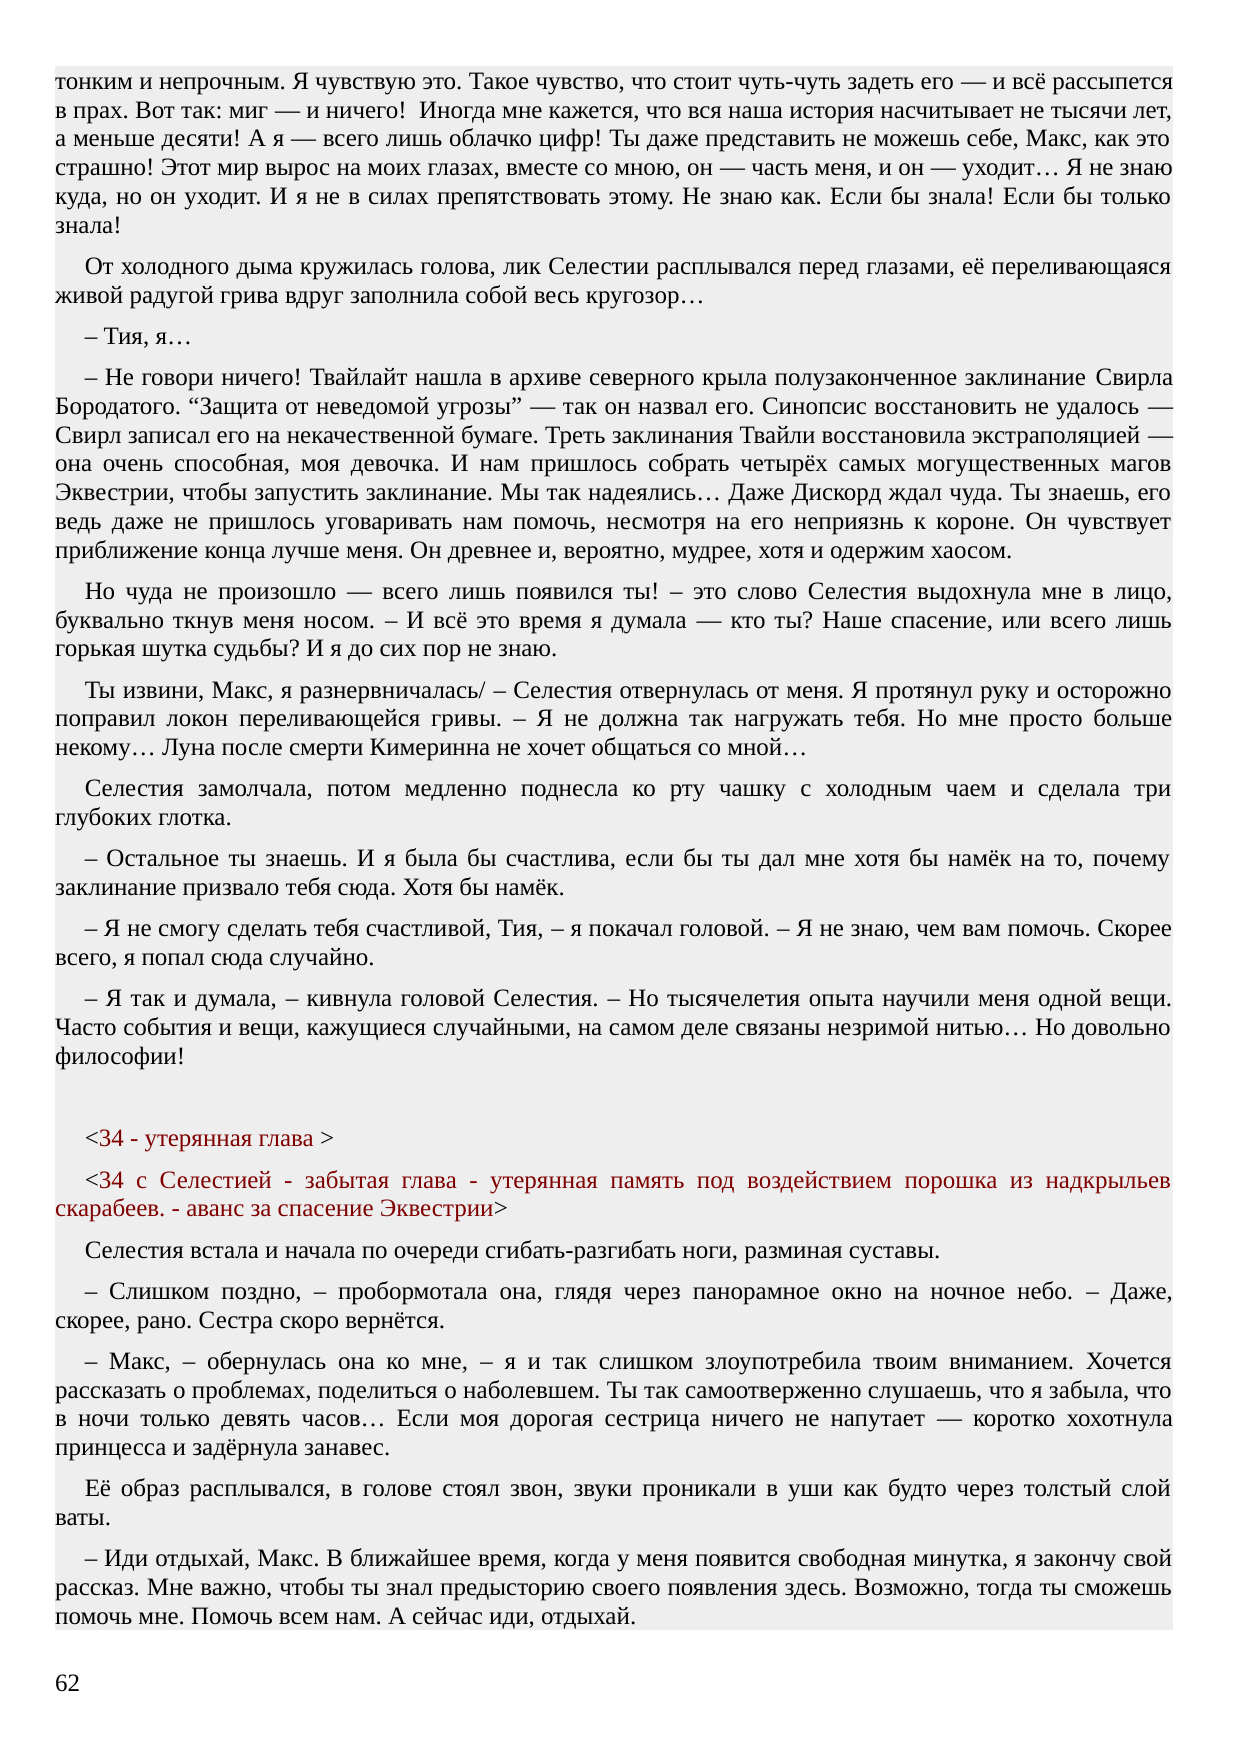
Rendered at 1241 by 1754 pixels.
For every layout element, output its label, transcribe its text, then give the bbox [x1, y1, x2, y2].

text тонким и непрочным. Я чувствую это. Такое чувство, что стоит чуть-чуть задеть его — и всё рассыпется в прах. Вот так: миг — и ничего! Иногда мне кажется, что вся наша история насчитывает не тысячи лет, а меньше десяти! А я — всего лишь облачко цифр! Ты даже представить не можешь себе, Макс, как это страшно! Этот мир вырос на моих глазах, вместе со мною, он — часть меня, и он — уходит… Я не знаю куда, но он уходит. И я не в силах препятствовать этому. Не знаю как. Если бы знала! Если бы только знала! [55, 66, 1173, 238]
text Но чуда не произошло — всего лишь появился ты! – это слово Селестия выдохнула мне в лицо, буквально ткнув меня носом. – И всё это время я думала — кто ты? Наше спасение, или всего лишь горькая шутка судьбы? И я до сих пор не знаю. [55, 576, 1173, 662]
text <34 с Селестией - забытая глава - утерянная память под воздействием порошка из надкрыльев скарабеев. - аванс за спасение Эквестрии> [55, 1165, 1173, 1222]
text <34 - утерянная глава > [55, 1123, 1173, 1152]
text – Макс, – обернулась она ко мне, – я и так слишком злоупотребила твоим вниманием. Хочется рассказать о проблемах, поделиться о наболевшем. Ты так самоотверженно слушаешь, что я забыла, что в ночи только девять часов… Если моя дорогая сестрица ничего не напутает — коротко хохотнула принцесса и задёрнула занавес. [55, 1346, 1173, 1461]
text От холодного дыма кружилась голова, лик Селестии расплывался перед глазами, её переливающаяся живой радугой грива вдруг заполнила собой весь кругозор… [55, 251, 1173, 308]
text Селестия замолчала, потом медленно поднесла ко рту чашку с холодным чаем и сделала три глубоких глотка. [55, 773, 1173, 831]
text – Я так и думала, – кивнула головой Селестия. – Но тысячелетия опыта научили меня одной вещи. Часто события и вещи, кажущиеся случайными, на самом деле связаны незримой нитью… Но довольно философии! [55, 983, 1173, 1070]
text – Слишком поздно, – пробормотала она, глядя через панорамное окно на ночное небо. – Даже, скорее, рано. Сестра скоро вернётся. [55, 1276, 1173, 1333]
text Селестия встала и начала по очереди сгибать-разгибать ноги, разминая суставы. [55, 1235, 1173, 1263]
text – Не говори ничего! Твайлайт нашла в архиве северного крыла полузаконченное заклинание Cвирла Бородатого. “Защита от неведомой угрозы” — так он назвал его. Синопсис восстановить не удалось — Свирл записал его на некачественной бумаге. Треть заклинания Твайли восстановила экстраполяцией — она очень способная, моя девочка. И нам пришлось собрать четырёх самых могущественных магов Эквестрии, чтобы запустить заклинание. Мы так надеялись… Даже Дискорд ждал чуда. Ты знаешь, его ведь даже не пришлось уговаривать нам помочь, несмотря на его неприязнь к короне. Он чувствует приближение конца лучше меня. Он древнее и, вероятно, мудрее, хотя и одержим хаосом. [55, 362, 1173, 563]
text Её образ расплывался, в голове стоял звон, звуки проникали в уши как будто через толстый слой ваты. [55, 1473, 1173, 1531]
text – Остальное ты знаешь. И я была бы счастлива, если бы ты дал мне хотя бы намёк на то, почему заклинание призвало тебя сюда. Хотя бы намёк. [55, 843, 1173, 901]
text – Тия, я… [55, 321, 1173, 350]
text – Иди отдыхай, Макс. В ближайшее время, когда у меня появится свободная минутка, я закончу свой рассказ. Мне важно, чтобы ты знал предысторию своего появления здесь. Возможно, тогда ты сможешь помочь мне. Помочь всем нам. А сейчас иди, отдыхай. [55, 1543, 1173, 1630]
text Ты извини, Макс, я разнервничалась/ – Селестия отвернулась от меня. Я протянул руку и осторожно поправил локон переливающейся гривы. – Я не должна так нагружать тебя. Но мне просто больше некому… Луна после смерти Кимеринна не хочет общаться со мной… [55, 675, 1173, 761]
text – Я не смогу сделать тебя счастливой, Тия, – я покачал головой. – Я не знаю, чем вам помочь. Скорее всего, я попал сюда случайно. [55, 913, 1173, 971]
